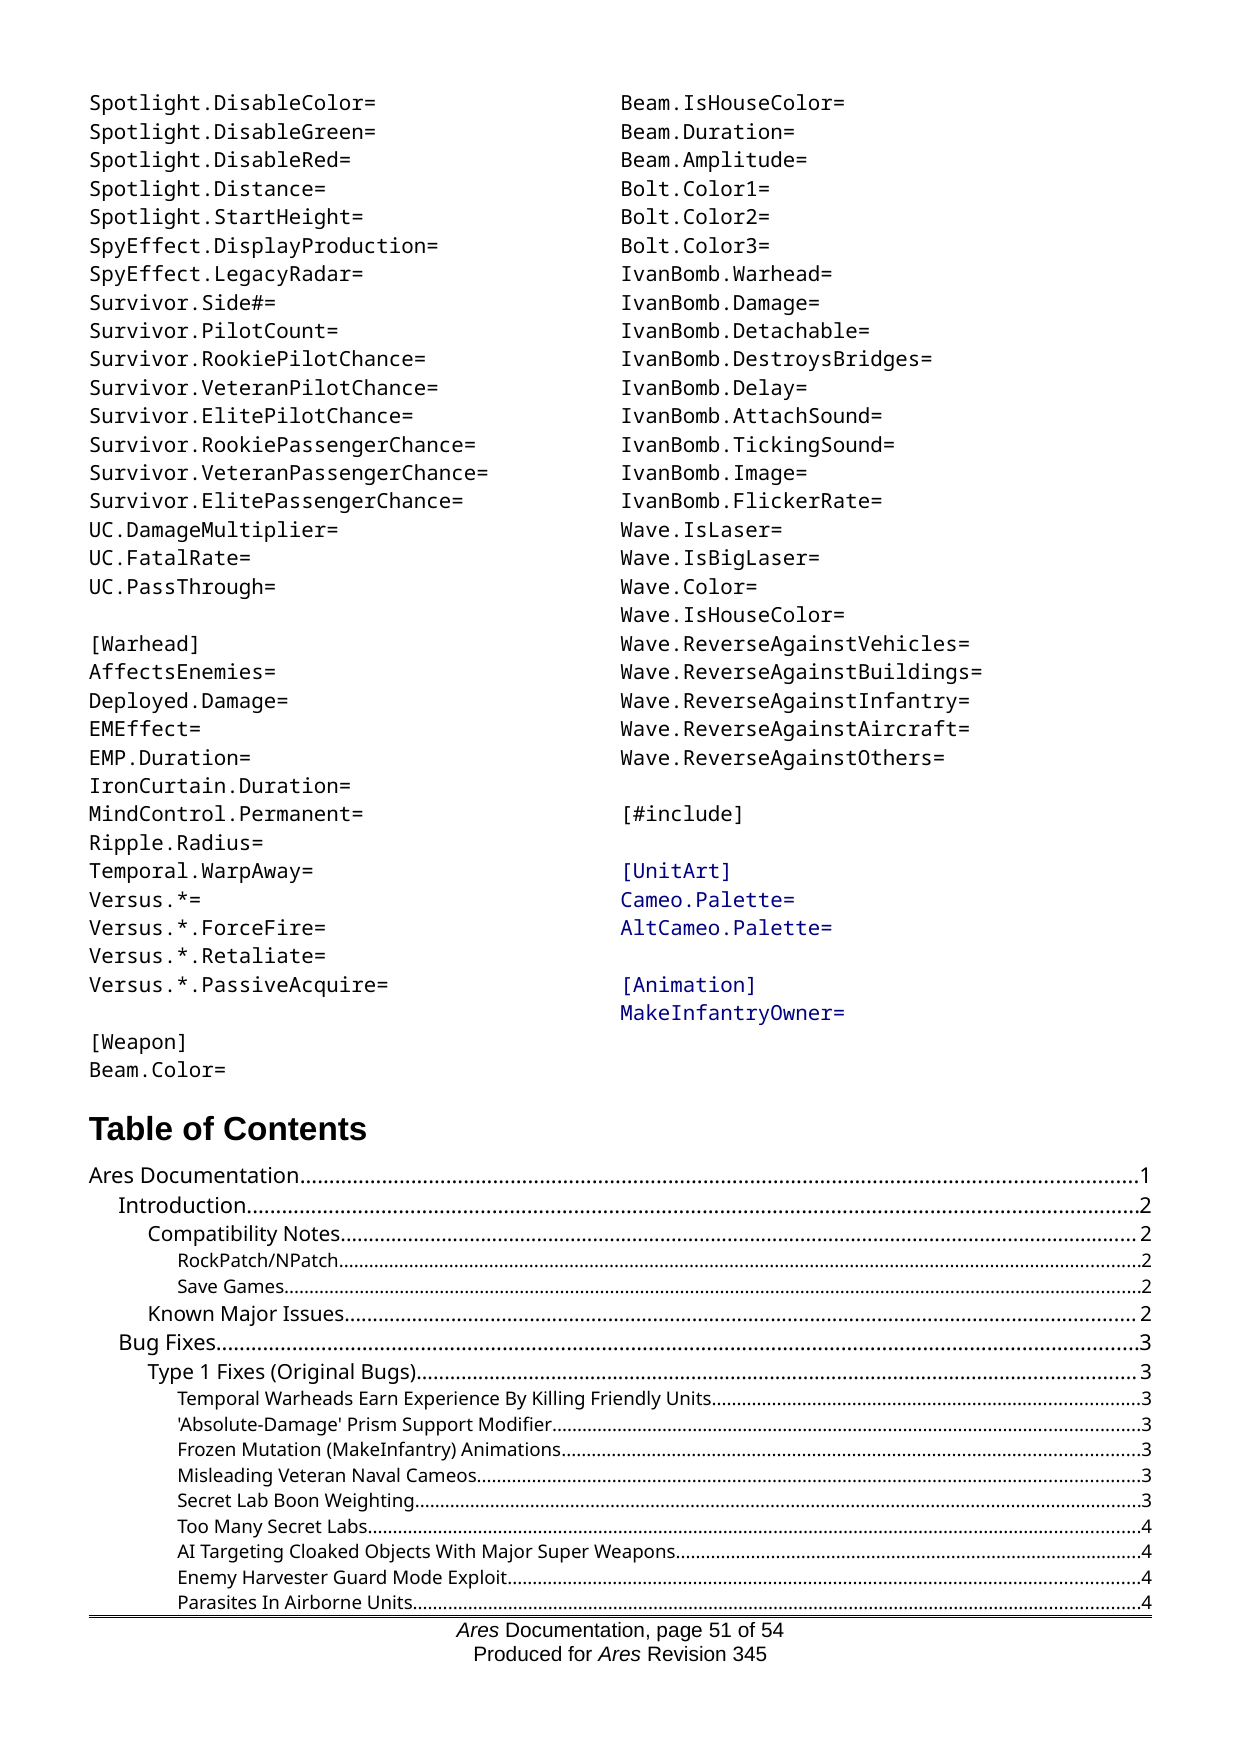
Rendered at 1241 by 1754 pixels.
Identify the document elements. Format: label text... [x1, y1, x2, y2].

subtitle Table of Contents [88, 1109, 1152, 1147]
text Bolt.Color3= IvanBomb.Warhead= IvanBomb.Damage= IvanBomb.Detachable= IvanBomb.DestroysBridges= IvanBomb.Delay= IvanBomb.AttachSound= IvanBomb.TickingSound= IvanBomb.Image= IvanBomb.FlickerRate= Wave.IsLaser= Wave.IsBigLaser= Wave.Color= Wave.IsHouseColor= Wave.ReverseAgainstVehicles= Wave.ReverseAgainstBuildings= Wave.ReverseAgainstInfantry= Wave.ReverseAgainstAircraft= Wave.ReverseAgainstOthers= [620, 231, 1152, 771]
text Survivor.Side#= Survivor.PilotCount= Survivor.RookiePilotChance= Survivor.VeteranPilotChance= Survivor.ElitePilotChance= Survivor.RookiePassengerChance= [88, 288, 620, 458]
text [Animation] [620, 970, 1152, 998]
text Beam.IsHouseColor= Beam.Duration= Beam.Amplitude= [620, 88, 1152, 174]
text [Weapon] Beam.Color= [88, 1027, 620, 1084]
text Survivor.VeteranPassengerChance= [88, 458, 620, 487]
text Parasites In Airborne Units 4 [177, 1590, 1152, 1615]
text Temporal Warheads Earn Experience By Killing Friendly Units 3 [177, 1386, 1152, 1411]
text AltCameo.Palette= [620, 913, 1152, 942]
text Spotlight.DisableColor= [88, 88, 620, 117]
text Misleading Veteran Naval Cameos 3 [177, 1462, 1152, 1488]
text UC.FatalRate= UC.PassThrough= [88, 543, 620, 600]
text RockPatch/NPatch 2 [177, 1248, 1152, 1273]
text AI Targeting Cloaked Objects With Major Super Weapons 4 [177, 1539, 1152, 1564]
text Enemy Harvester Guard Mode Exploit 4 [177, 1564, 1152, 1590]
text 'Absolute-Damage' Prism Support Modifier 3 [177, 1411, 1152, 1437]
text Spotlight.DisableGreen= [88, 117, 620, 145]
text Spotlight.Distance= [88, 174, 620, 202]
text EMEffect= [88, 714, 620, 743]
text Compatibility Notes 2 [147, 1219, 1152, 1248]
text Spotlight.DisableRed= [88, 145, 620, 174]
text Deployed.Damage= [88, 686, 620, 714]
text [UnitArt] Cameo.Palette= [620, 828, 1152, 913]
text MakeInfantryOwner= [620, 998, 1152, 1027]
text Known Major Issues 2 [147, 1299, 1152, 1327]
text Bolt.Color2= [620, 202, 1152, 231]
text Ares Documentation 1 [88, 1160, 1152, 1189]
text Save Games 2 [177, 1273, 1152, 1299]
text [Warhead] AffectsEnemies= [88, 629, 620, 686]
text Type 1 Fixes (Original Bugs) 3 [147, 1357, 1152, 1386]
text Survivor.ElitePassengerChance= UC.DamageMultiplier= [88, 487, 620, 543]
text Spotlight.StartHeight= SpyEffect.DisplayProduction= SpyEffect.LegacyRadar= [88, 202, 620, 288]
text Versus.*= Versus.*.ForceFire= Versus.*.Retaliate= Versus.*.PassiveAcquire= [88, 885, 620, 998]
text Bug Fixes 3 [118, 1327, 1152, 1357]
text Bolt.Color1= [620, 174, 1152, 202]
text Ripple.Radius= [88, 828, 620, 856]
text Frozen Mutation (MakeInfantry) Animations 3 [177, 1437, 1152, 1462]
text Introduction 2 [118, 1189, 1152, 1219]
text [#include] [620, 799, 1152, 828]
text Secret Lab Boon Weighting 3 [177, 1488, 1152, 1513]
text Temporal.WarpAway= [88, 856, 620, 885]
text Too Many Secret Labs 4 [177, 1513, 1152, 1539]
text EMP.Duration= IronCurtain.Duration= MindControl.Permanent= [88, 743, 620, 828]
